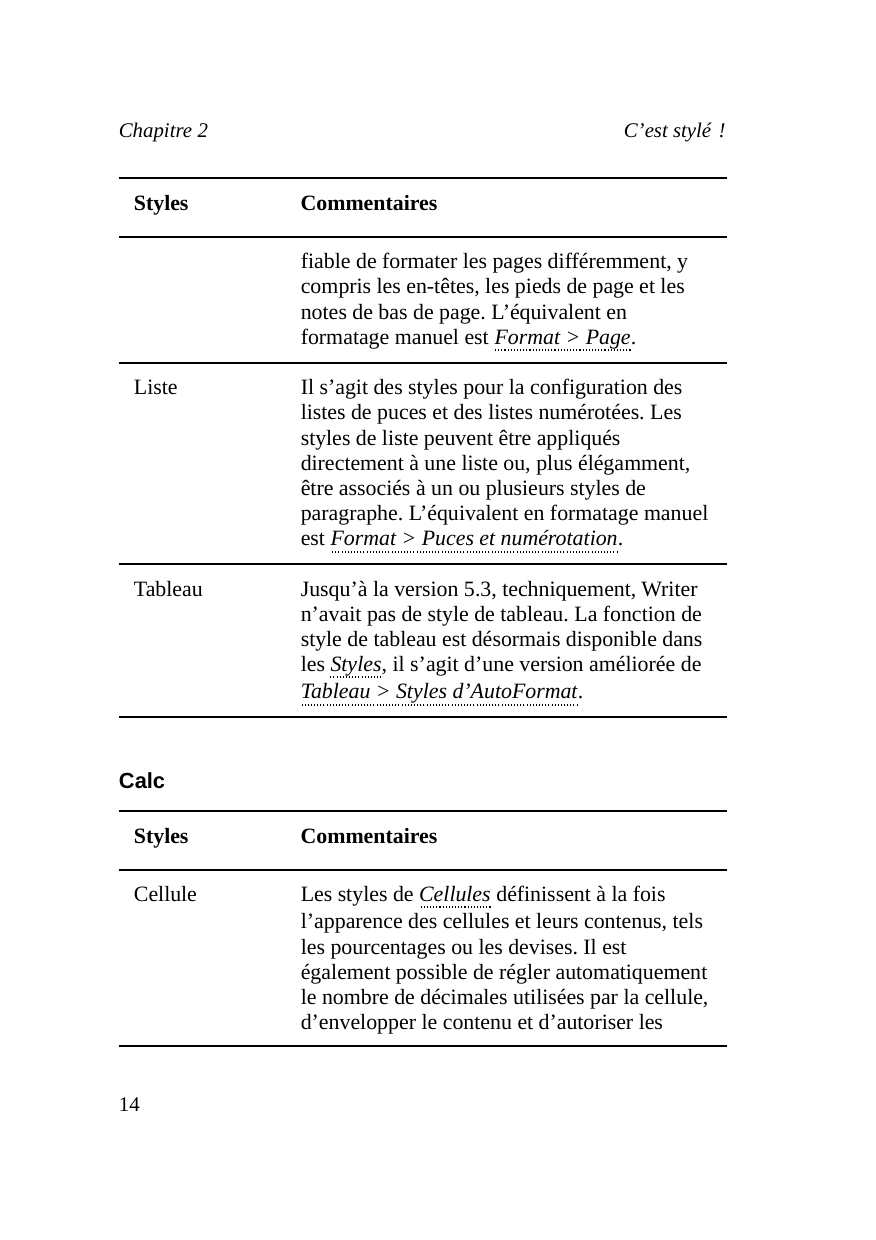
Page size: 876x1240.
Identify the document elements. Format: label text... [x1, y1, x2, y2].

table_header Commentaires [286, 179, 727, 236]
table_cell fiable de formater les pages différemment, y compris les en-têtes, les pieds de page et les notes de bas de page. L’équivalent en formatage manuel est Format > Page. [286, 238, 727, 362]
table_cell Il s’agit des styles pour la configuration des listes de puces et des listes numérotées. Les styles de liste peuvent être appliqués directement à une liste ou, plus élégamment, être associés à un ou plusieurs styles de paragraphe. L’équivalent en formatage manuel est Format > Puces et numérotation. [286, 364, 727, 563]
table_cell Liste [119, 364, 286, 563]
table_header Styles [119, 179, 286, 236]
table_cell Jusqu’à la version 5.3, techniquement, Writer n’avait pas de style de tableau. La fonction de style de tableau est désormais disponible dans les Styles, il s’agit d’une version améliorée de Tableau > Styles d’AutoFormat. [286, 565, 727, 716]
table_header Styles [119, 812, 286, 869]
subtitle Calc [119, 768, 727, 793]
table_cell Tableau [119, 565, 286, 716]
table_header Commentaires [286, 812, 727, 869]
table_cell Les styles de Cellules définissent à la fois l’apparence des cellules et leurs contenus, tels les pourcentages ou les devises. Il est également possible de régler automatiquement le nombre de décimales utilisées par la cellule, d’envelopper le contenu et d’autoriser les [286, 871, 727, 1045]
table_cell [119, 238, 286, 362]
table_cell Cellule [119, 871, 286, 1045]
